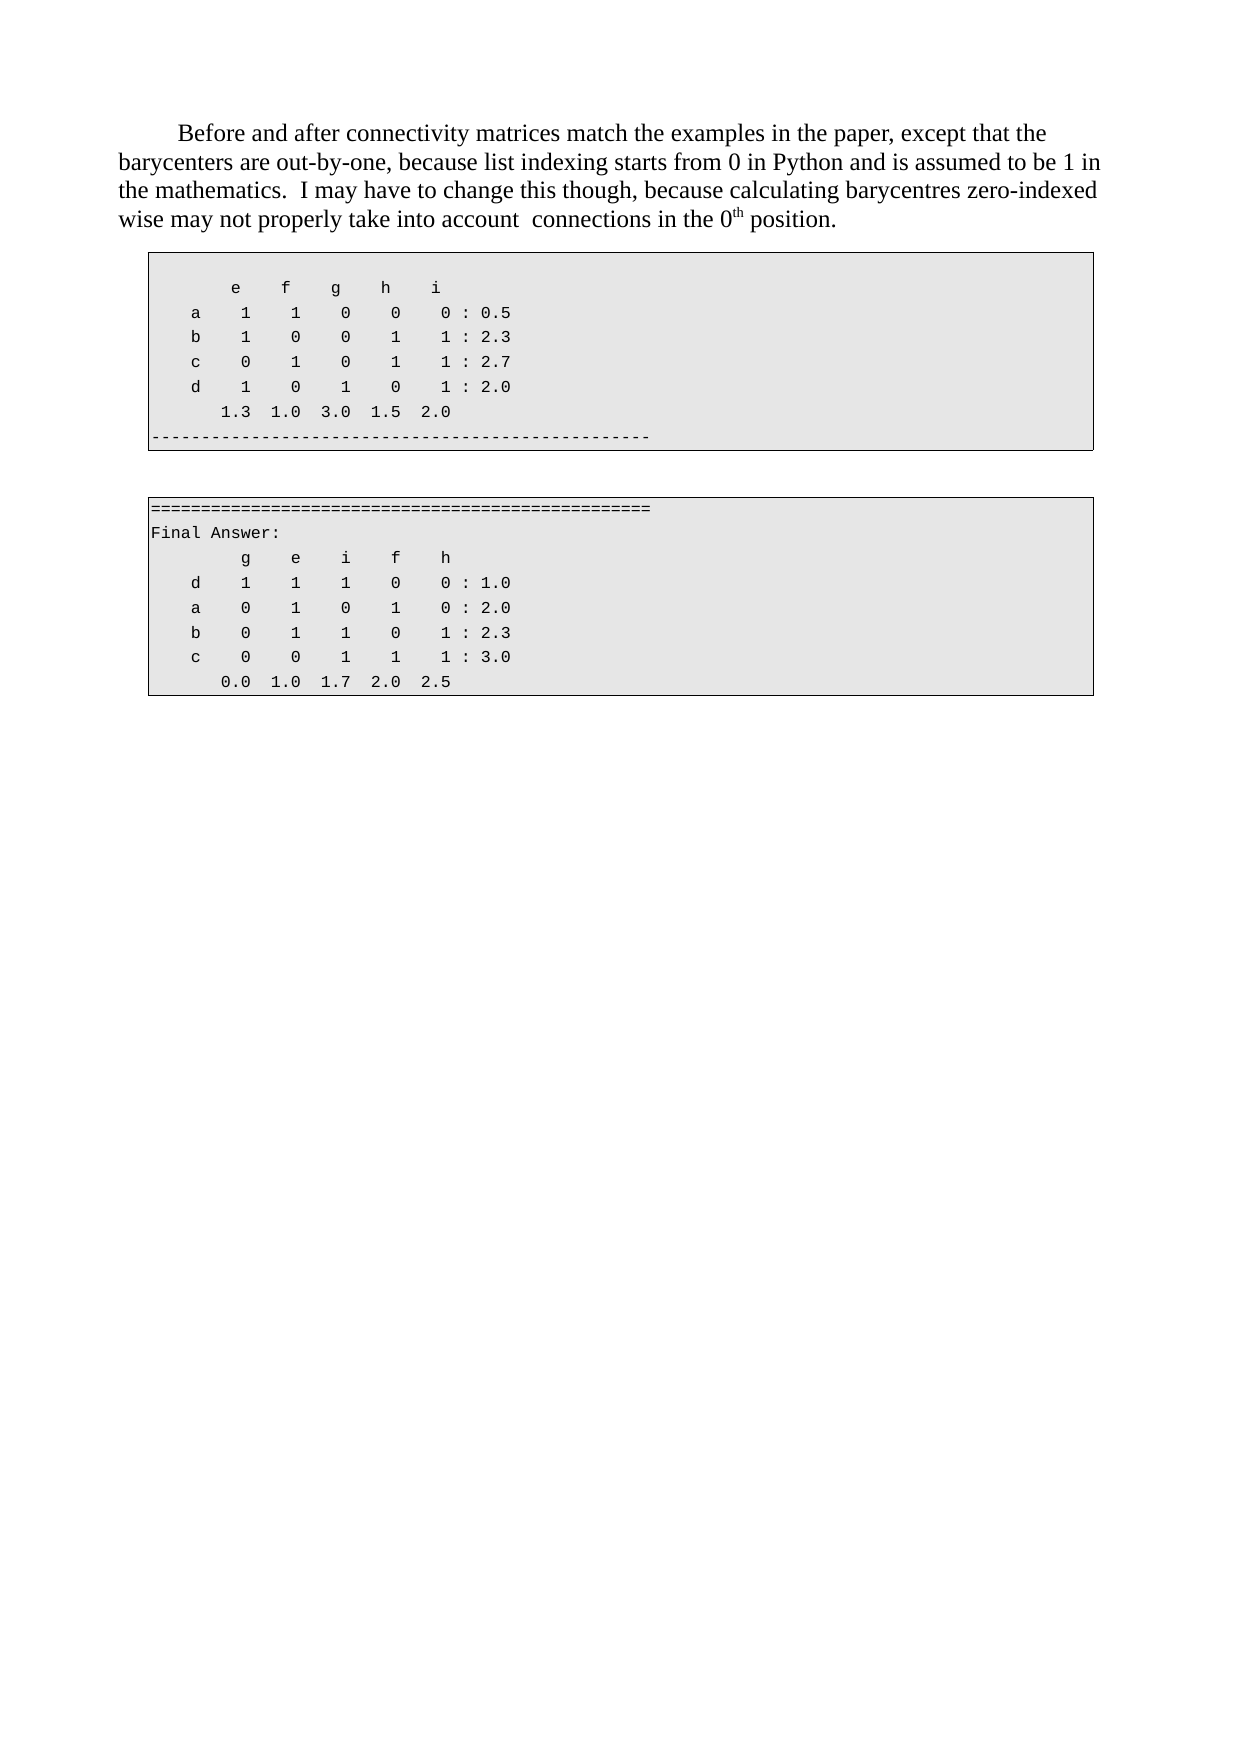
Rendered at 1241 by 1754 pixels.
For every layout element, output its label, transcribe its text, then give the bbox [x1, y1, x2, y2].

text b 0 1 1 0 1 : 2.3 [149, 621, 1093, 643]
text d 1 0 1 0 1 : 2.0 [149, 376, 1093, 397]
text ================================================== [149, 498, 1093, 519]
text a 0 1 0 1 0 : 2.0 [149, 596, 1093, 618]
text e f g h i [149, 276, 1093, 298]
text b 1 0 0 1 1 : 2.3 [149, 326, 1093, 348]
text g e i f h [149, 547, 1093, 569]
text a 1 1 0 0 0 : 0.5 [149, 301, 1093, 323]
text c 0 0 1 1 1 : 3.0 [149, 646, 1093, 668]
text d 1 1 1 0 0 : 1.0 [149, 572, 1093, 593]
text 0.0 1.0 1.7 2.0 2.5 [149, 671, 1093, 695]
text Final Answer: [149, 522, 1093, 544]
text -------------------------------------------------- [149, 425, 1093, 450]
text 1.3 1.0 3.0 1.5 2.0 [149, 400, 1093, 422]
text Before and after connectivity matrices match the examples in the paper, except that the barycenters are out-by-one, because list indexing starts from 0 in Python and is assumed to be 1 in the mathematics. I may have to change this though, because calculating barycentres zero-indexed wise may not properly take into account connections in the 0th position. [118, 118, 1122, 233]
text c 0 1 0 1 1 : 2.7 [149, 351, 1093, 373]
